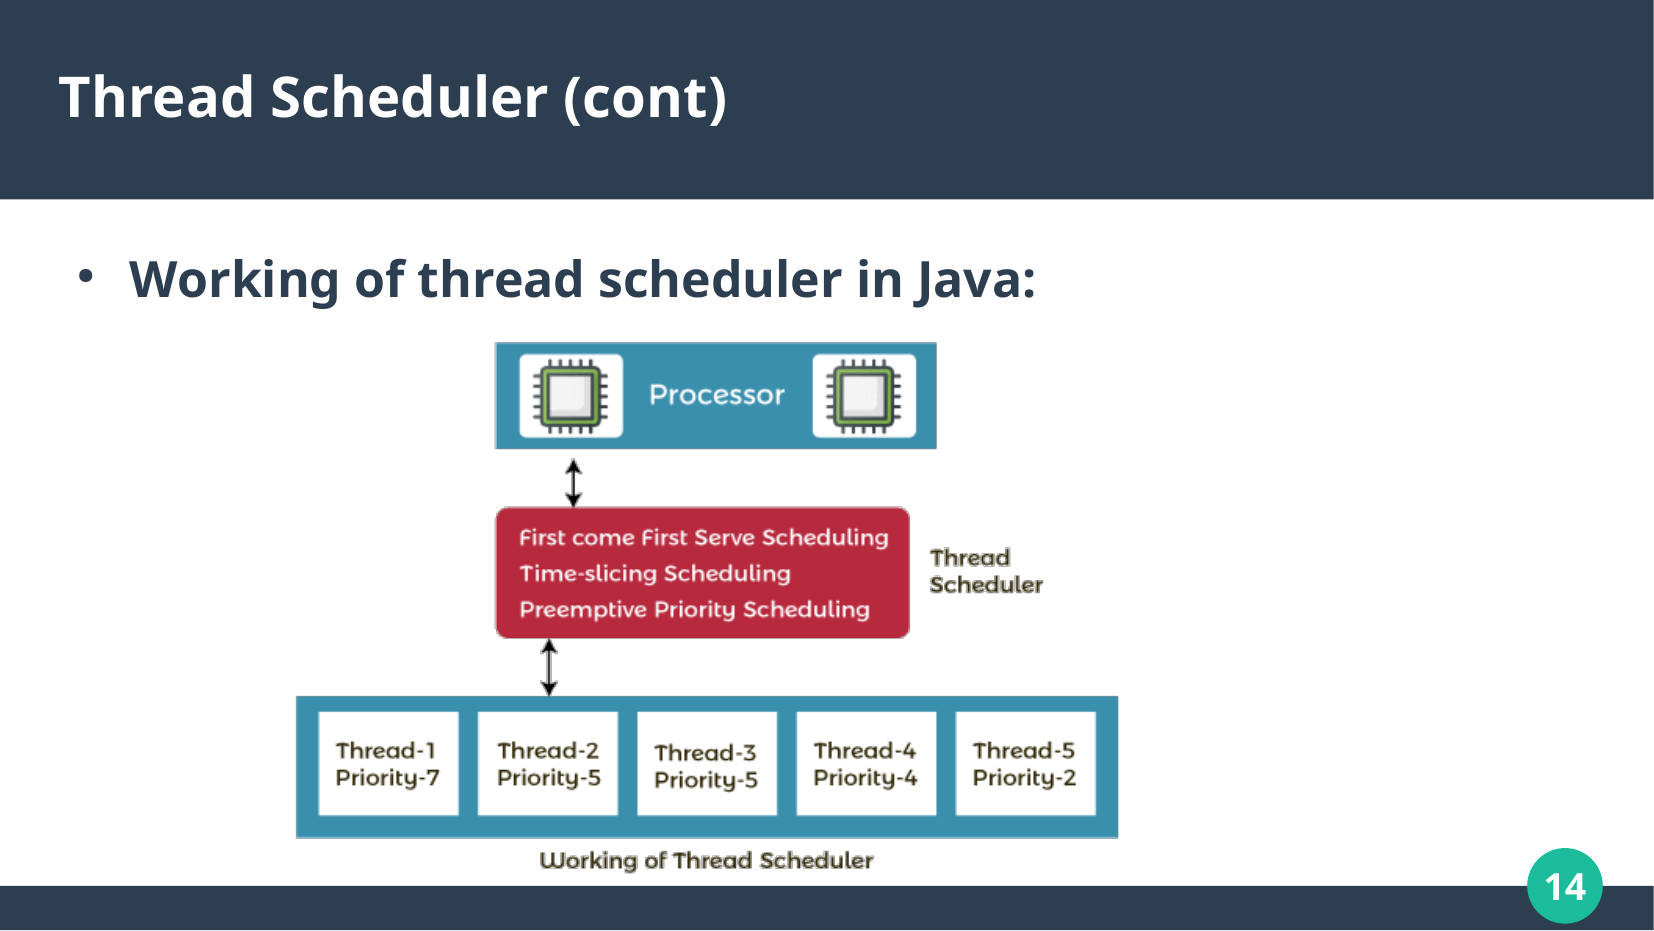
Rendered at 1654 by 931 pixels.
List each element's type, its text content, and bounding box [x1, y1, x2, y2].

title Thread Scheduler (cont) [59, 37, 1595, 155]
list Working of thread scheduler in Java: [59, 243, 1595, 864]
picture [262, 324, 1123, 878]
